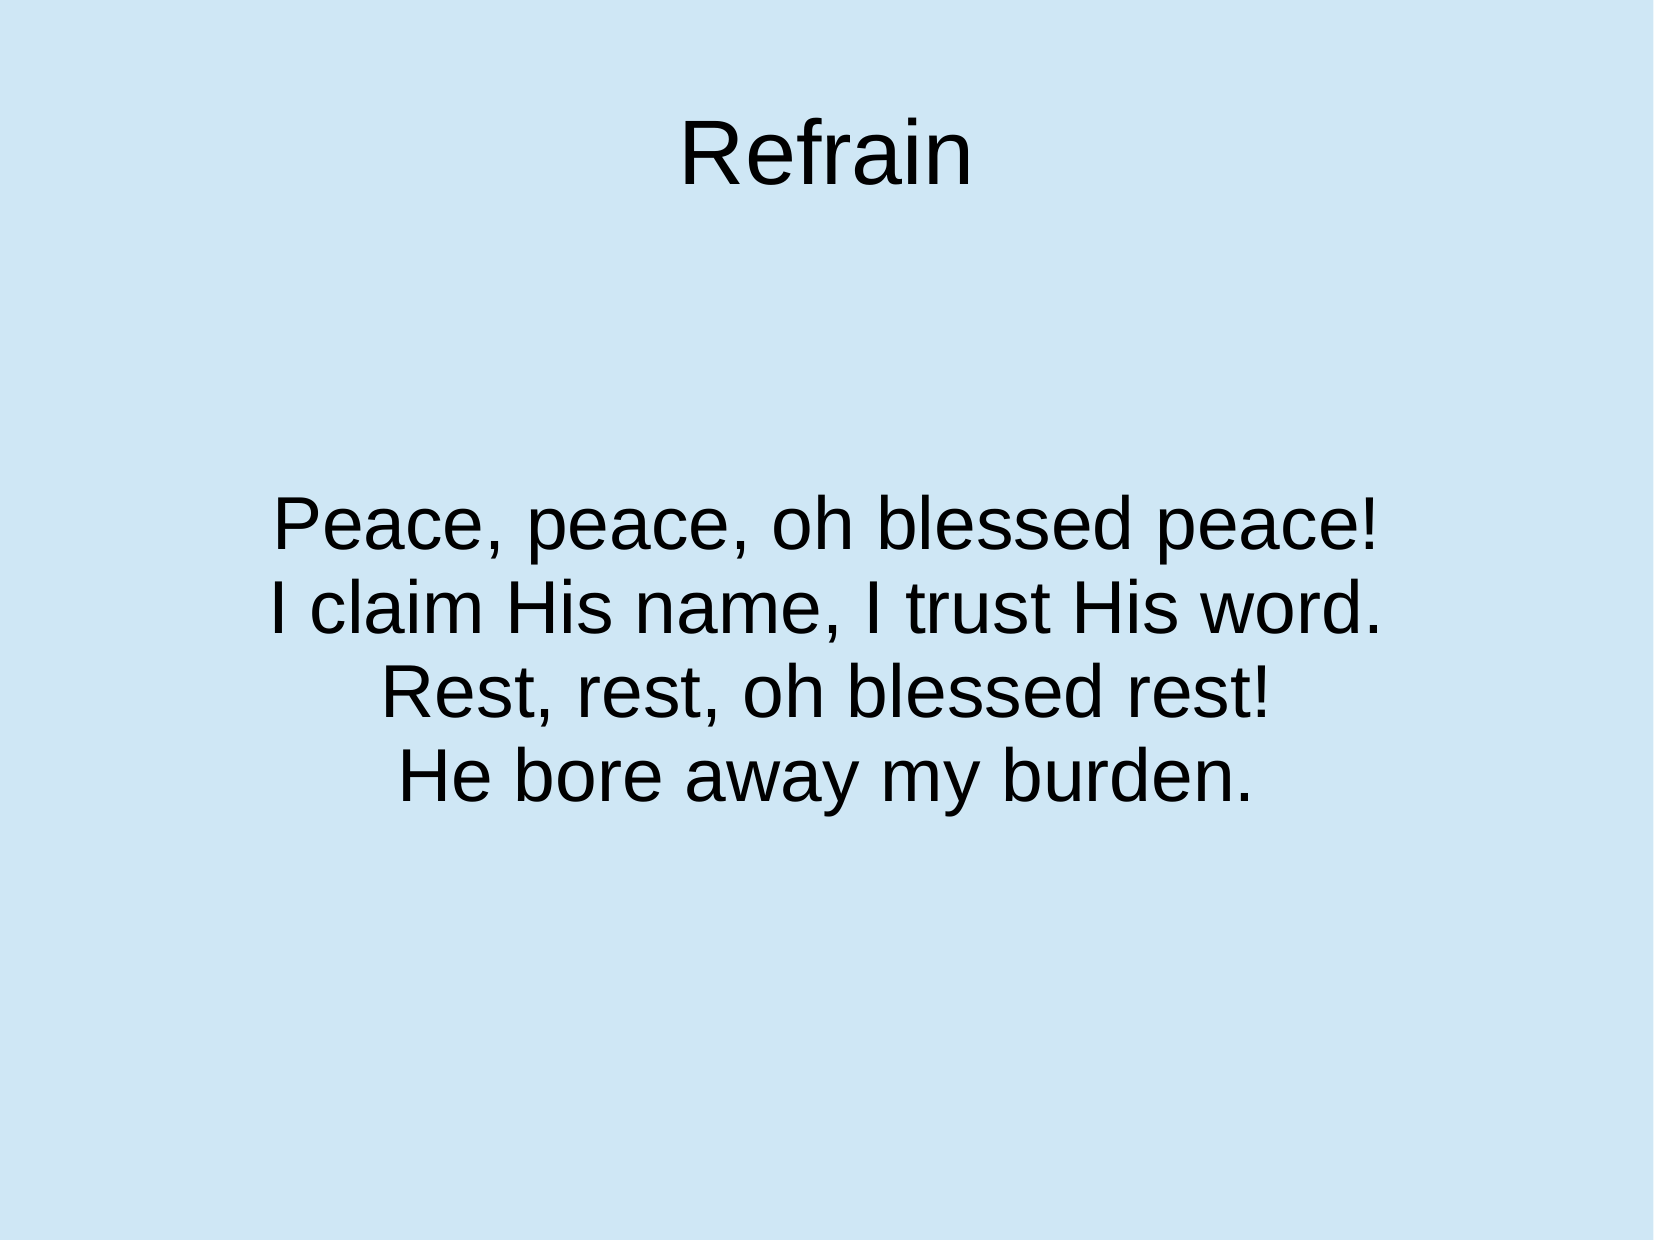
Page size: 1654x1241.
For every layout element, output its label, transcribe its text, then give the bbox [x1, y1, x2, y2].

title Refrain [82, 49, 1571, 257]
subtitle Peace, peace, oh blessed peace! I claim His name, I trust His word. Rest, rest, oh blessed rest! He bore away my burden. [82, 290, 1571, 1010]
